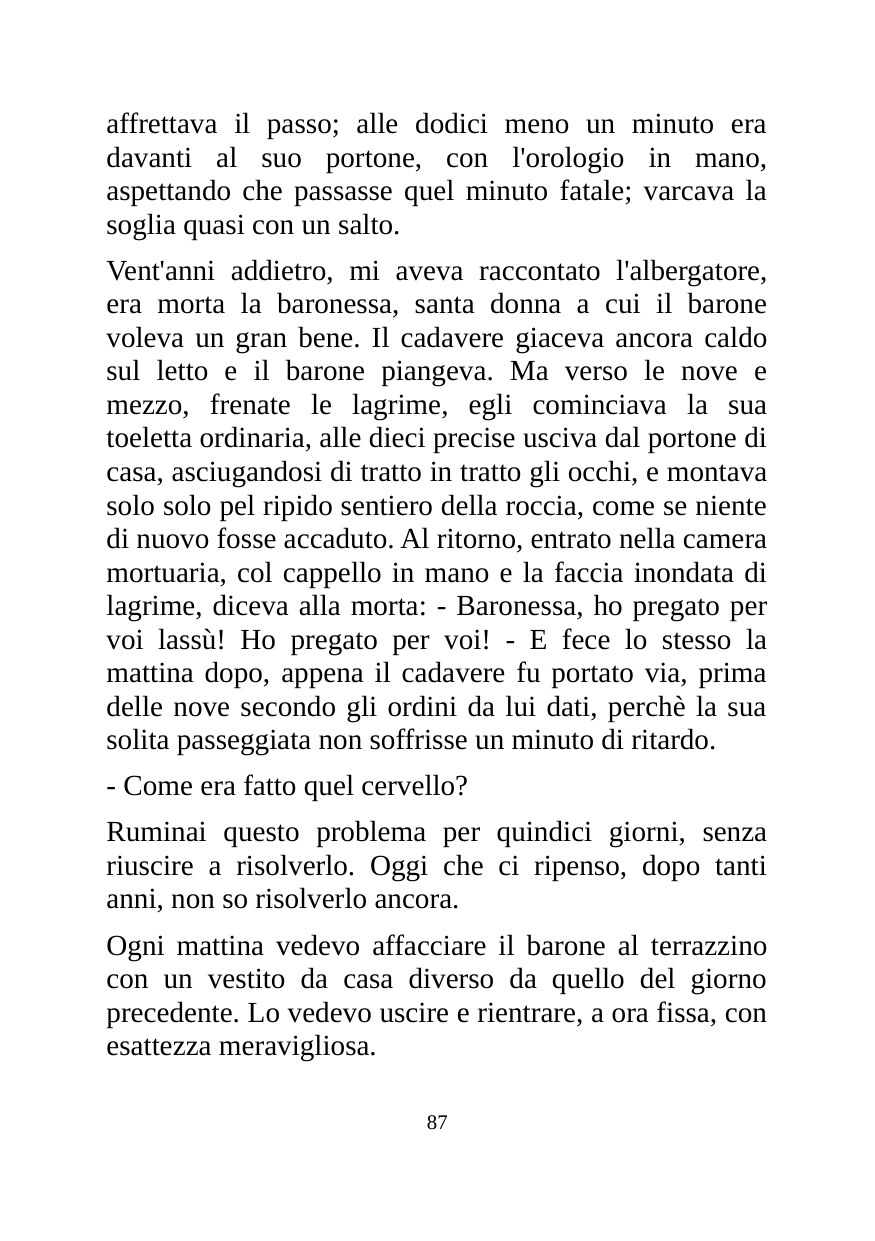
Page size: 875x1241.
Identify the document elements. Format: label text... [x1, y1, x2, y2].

text Vent'anni addietro, mi aveva raccontato l'albergatore, era morta la baronessa, santa donna a cui il barone voleva un gran bene. Il cadavere giaceva ancora caldo sul letto e il barone piangeva. Ma verso le nove e mezzo, frenate le lagrime, egli cominciava la sua toeletta ordinaria, alle dieci precise usciva dal portone di casa, asciugandosi di tratto in tratto gli occhi, e montava solo solo pel ripido sentiero della roccia, come se niente di nuovo fosse accaduto. Al ritorno, entrato nella camera mortuaria, col cappello in mano e la faccia inondata di lagrime, diceva alla morta: - Baronessa, ho pregato per voi lassù! Ho pregato per voi! - E fece lo stesso la mattina dopo, appena il cadavere fu portato via, prima delle nove secondo gli ordini da lui dati, perchè la sua solita passeggiata non soffrisse un minuto di ritardo. [106, 253, 768, 756]
text Ogni mattina vedevo affacciare il barone al terrazzino con un vestito da casa diverso da quello del giorno precedente. Lo vedevo uscire e rientrare, a ora fissa, con esattezza meravigliosa. [106, 928, 768, 1062]
text Ruminai questo problema per quindici giorni, senza riuscire a risolverlo. Oggi che ci ripenso, dopo tanti anni, non so risolverlo ancora. [106, 814, 768, 915]
text - Come era fatto quel cervello? [106, 768, 768, 802]
text affrettava il passo; alle dodici meno un minuto era davanti al suo portone, con l'orologio in mano, aspettando che passasse quel minuto fatale; varcava la soglia quasi con un salto. [106, 106, 768, 240]
